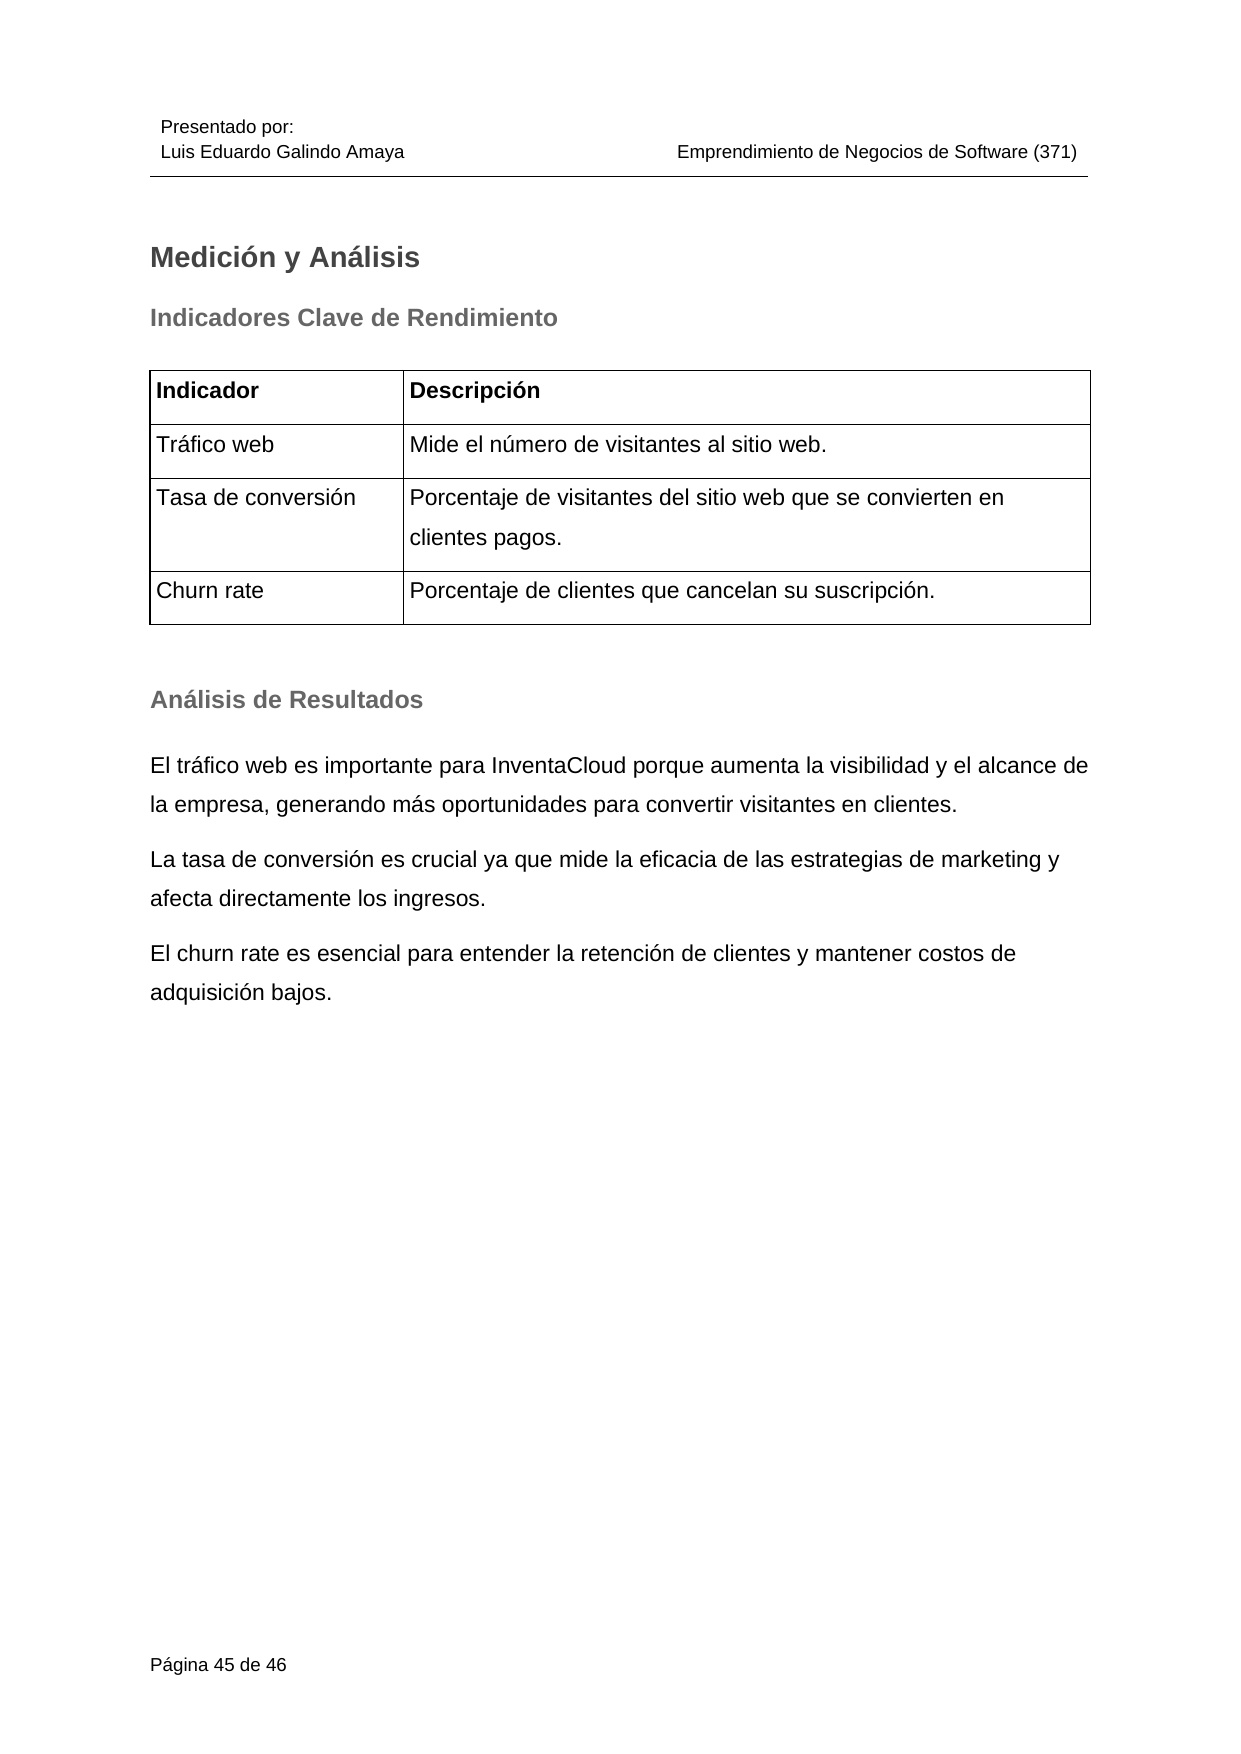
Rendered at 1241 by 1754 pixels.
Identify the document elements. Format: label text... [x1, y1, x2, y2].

table_cell Porcentaje de visitantes del sitio web que se convierten en clientes pagos. [404, 479, 1090, 571]
table_cell Porcentaje de clientes que cancelan su suscripción. [404, 572, 1090, 624]
text El churn rate es esencial para entender la retención de clientes y mantener costos de adquisición bajos. [150, 939, 1090, 1005]
table_cell Tasa de conversión [151, 479, 403, 571]
subtitle Análisis de Resultados [150, 685, 1090, 713]
table_header Descripción [404, 371, 1090, 424]
subtitle Indicadores Clave de Rendimiento [150, 303, 1090, 332]
table_cell Mide el número de visitantes al sitio web. [404, 425, 1090, 477]
text La tasa de conversión es crucial ya que mide la eficacia de las estrategias de marketing y afecta directamente los ingresos. [150, 846, 1090, 912]
table_header Indicador [151, 371, 403, 424]
subtitle Medición y Análisis [150, 240, 1090, 274]
table_cell Tráfico web [151, 425, 403, 477]
table_cell Churn rate [151, 572, 403, 624]
text El tráfico web es importante para InventaCloud porque aumenta la visibilidad y el alcance de la empresa, generando más oportunidades para convertir visitantes en clientes. [150, 752, 1090, 818]
